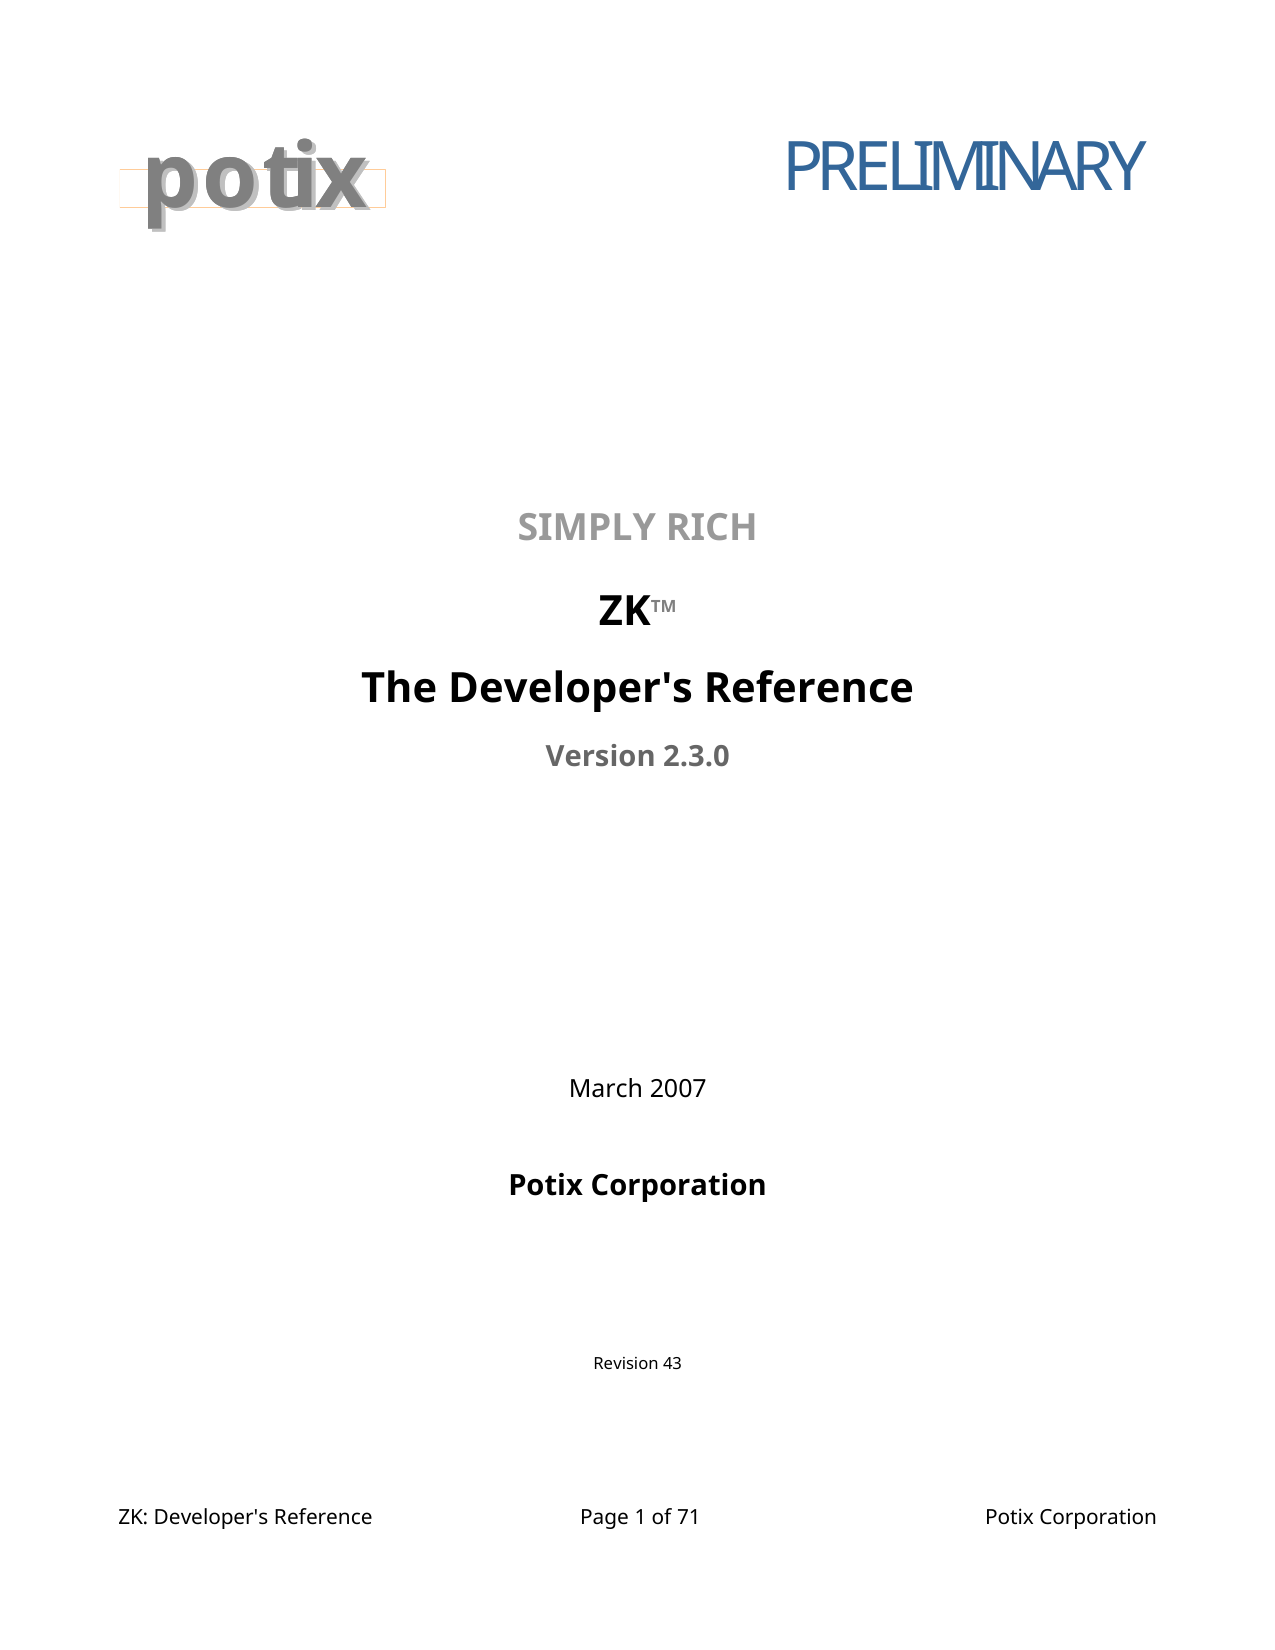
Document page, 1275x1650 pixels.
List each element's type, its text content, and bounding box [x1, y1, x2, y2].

text Version 2.3.0 [118, 736, 1157, 775]
text Revision 43 [118, 1351, 1157, 1374]
text The Developer's Reference [118, 658, 1157, 715]
text SIMPLY RICH [118, 500, 1157, 551]
text March 2007 [118, 1071, 1157, 1105]
text ZKTM [118, 580, 1157, 637]
text Potix Corporation [118, 1164, 1157, 1203]
